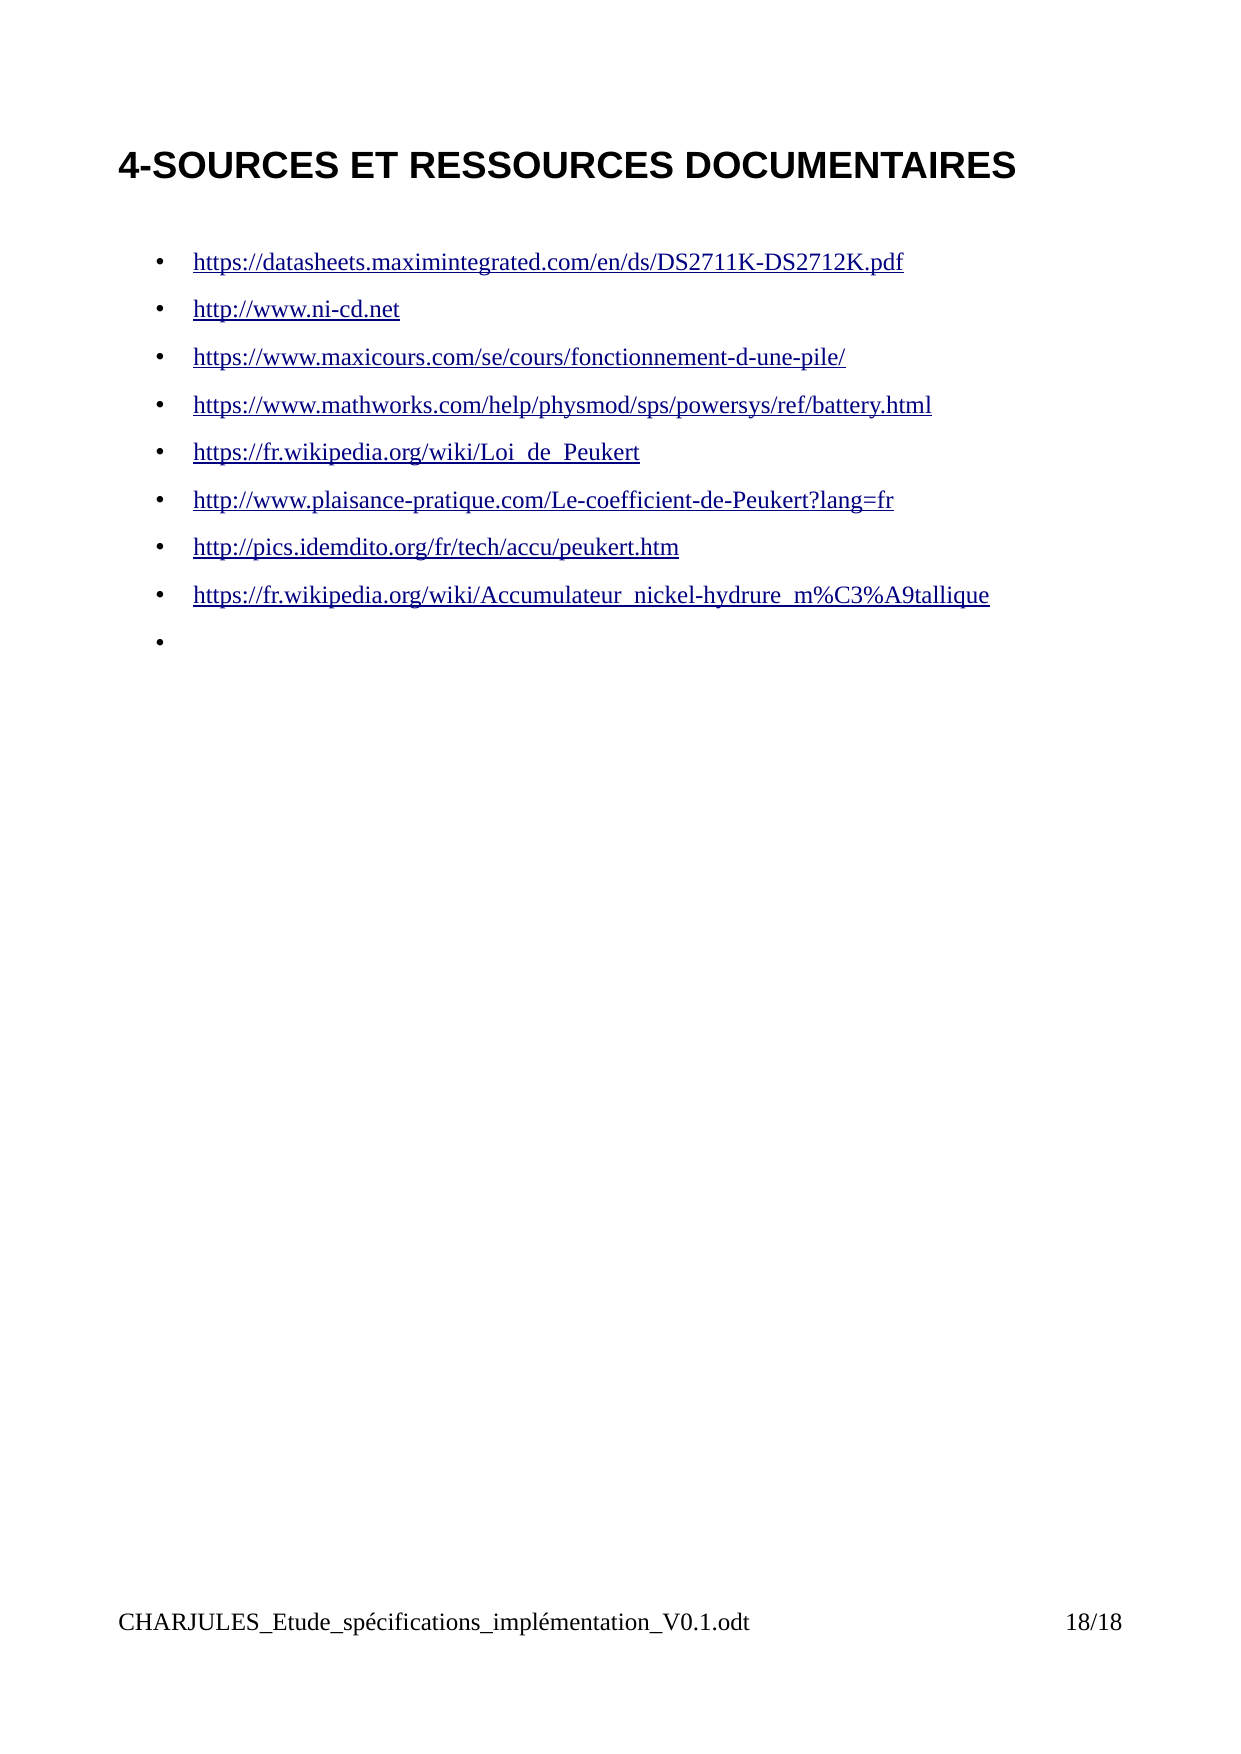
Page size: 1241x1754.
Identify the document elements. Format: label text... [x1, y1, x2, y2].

list https://fr.wikipedia.org/wiki/Accumulateur_nickel-hydrure_m%C3%A9tallique [156, 580, 1122, 609]
list https://datasheets.maximintegrated.com/en/ds/DS2711K-DS2712K.pdf [156, 247, 1122, 276]
list https://fr.wikipedia.org/wiki/Loi_de_Peukert [156, 437, 1122, 466]
subtitle 4-SOURCES ET RESSOURCES DOCUMENTAIRES [118, 143, 1122, 187]
list https://www.mathworks.com/help/physmod/sps/powersys/ref/battery.html [156, 390, 1122, 418]
list http://pics.idemdito.org/fr/tech/accu/peukert.htm [156, 532, 1122, 561]
list https://www.maxicours.com/se/cours/fonctionnement-d-une-pile/ [156, 342, 1122, 371]
list http://www.ni-cd.net [156, 294, 1122, 323]
list http://www.plaisance-pratique.com/Le-coefficient-de-Peukert?lang=fr [156, 485, 1122, 514]
